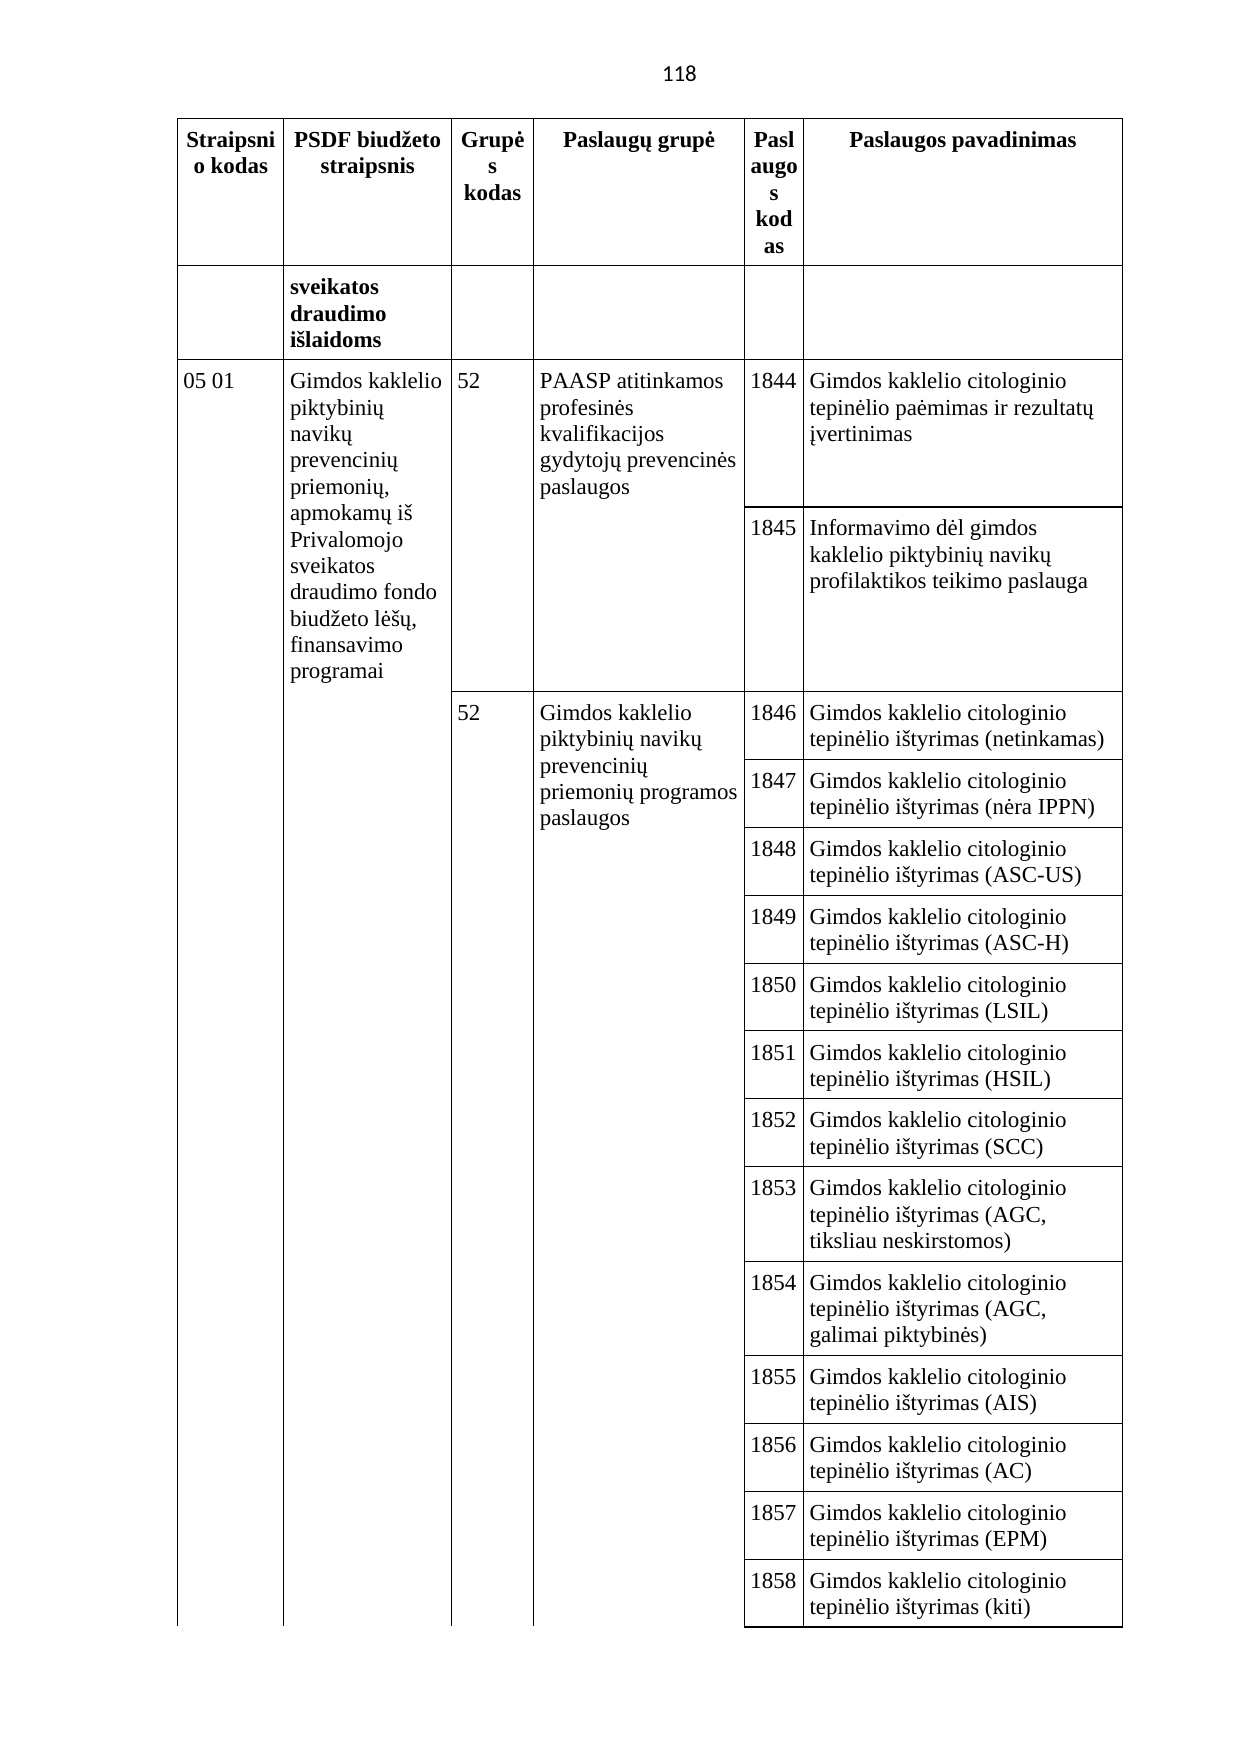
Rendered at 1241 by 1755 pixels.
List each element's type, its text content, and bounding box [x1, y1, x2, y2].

table_cell [534, 1559, 744, 1626]
table_cell [284, 1261, 451, 1355]
table_cell 1848 [745, 828, 803, 894]
table_cell [534, 1261, 744, 1355]
table_cell 1855 [745, 1356, 803, 1423]
table_cell [452, 266, 533, 359]
table_cell [452, 759, 533, 827]
table_cell 1856 [745, 1424, 803, 1491]
table_cell [284, 1423, 451, 1491]
table_cell [534, 963, 744, 1030]
table_cell 1854 [745, 1262, 803, 1355]
table_cell [452, 1030, 533, 1098]
table_cell [178, 1098, 283, 1166]
table_cell [534, 1098, 744, 1166]
table_header PSDF biudžeto straipsnis [284, 119, 451, 265]
table_cell [452, 506, 533, 691]
table_cell [284, 691, 451, 759]
table_cell Gimdos kaklelio citologinio tepinėlio ištyrimas (ASC-US) [804, 828, 1122, 894]
table_cell sveikatos draudimo išlaidoms [284, 266, 451, 359]
table_cell [534, 1166, 744, 1261]
table_cell 1850 [745, 964, 803, 1030]
table_header Grupės kodas [452, 119, 533, 265]
table_cell [284, 1491, 451, 1558]
table_cell [178, 1166, 283, 1261]
table_cell Gimdos kaklelio piktybinių navikų prevencinių priemonių, apmokamų iš Privalomojo sveikatos draudimo fondo biudžeto lėšų, finansavimo programai [284, 360, 451, 691]
table_cell 1857 [745, 1492, 803, 1558]
table_cell [284, 895, 451, 962]
table_cell [178, 1355, 283, 1423]
table_cell [284, 1166, 451, 1261]
table_cell [534, 506, 744, 691]
table_header Straipsnio kodas [178, 119, 283, 265]
table_cell [284, 827, 451, 894]
table_cell [534, 1030, 744, 1098]
table_cell [452, 1423, 533, 1491]
table_cell [178, 1030, 283, 1098]
table_cell [284, 1098, 451, 1166]
table_cell [534, 895, 744, 962]
table_cell Gimdos kaklelio citologinio tepinėlio ištyrimas (SCC) [804, 1099, 1122, 1166]
table_header Paslaugos kodas [745, 119, 803, 265]
table_cell Gimdos kaklelio citologinio tepinėlio ištyrimas (HSIL) [804, 1031, 1122, 1098]
table_cell [178, 266, 283, 359]
table_cell [178, 827, 283, 894]
table_cell [178, 691, 283, 759]
table_cell 1853 [745, 1167, 803, 1261]
table_cell [452, 1355, 533, 1423]
table_header Paslaugų grupė [534, 119, 744, 265]
table_cell [452, 1166, 533, 1261]
table_cell [534, 266, 744, 359]
table_cell [284, 1030, 451, 1098]
table_cell [452, 1098, 533, 1166]
table_cell Gimdos kaklelio citologinio tepinėlio ištyrimas (LSIL) [804, 964, 1122, 1030]
table_cell Gimdos kaklelio citologinio tepinėlio ištyrimas (ASC-H) [804, 896, 1122, 962]
table_cell Gimdos kaklelio citologinio tepinėlio ištyrimas (EPM) [804, 1492, 1122, 1558]
table_cell [178, 506, 283, 691]
table_cell [452, 895, 533, 962]
table_cell [178, 1491, 283, 1558]
table_cell 1844 [745, 360, 803, 506]
table_cell [178, 963, 283, 1030]
table_cell [284, 963, 451, 1030]
table_cell 1846 [745, 692, 803, 759]
table_cell 1849 [745, 896, 803, 962]
table_cell [534, 1355, 744, 1423]
table_cell [178, 895, 283, 962]
table_cell Gimdos kaklelio citologinio tepinėlio ištyrimas (kiti) [804, 1560, 1122, 1626]
table_cell 52 [452, 692, 533, 759]
table_cell [452, 1559, 533, 1626]
table_cell [804, 266, 1122, 359]
table_cell Gimdos kaklelio citologinio tepinėlio ištyrimas (netinkamas) [804, 692, 1122, 759]
table_cell 1852 [745, 1099, 803, 1166]
table_cell [452, 1491, 533, 1558]
table_cell [178, 1261, 283, 1355]
table_cell [452, 963, 533, 1030]
table_cell 1845 [745, 508, 803, 691]
table_cell 1851 [745, 1031, 803, 1098]
table_header Paslaugos pavadinimas [804, 119, 1122, 265]
table_cell 1847 [745, 760, 803, 827]
table_cell [745, 266, 803, 359]
table_cell Gimdos kaklelio citologinio tepinėlio ištyrimas (AGC, galimai piktybinės) [804, 1262, 1122, 1355]
table_cell [534, 1491, 744, 1558]
table_cell 1858 [745, 1560, 803, 1626]
table_cell [284, 759, 451, 827]
table_cell [284, 1559, 451, 1626]
table_cell Gimdos kaklelio citologinio tepinėlio paėmimas ir rezultatų įvertinimas [804, 360, 1122, 506]
table_cell [178, 759, 283, 827]
table_cell Gimdos kaklelio citologinio tepinėlio ištyrimas (nėra IPPN) [804, 760, 1122, 827]
table_cell [452, 827, 533, 894]
table_cell [178, 1423, 283, 1491]
table_cell Gimdos kaklelio citologinio tepinėlio ištyrimas (AC) [804, 1424, 1122, 1491]
table_cell [284, 1355, 451, 1423]
table_cell 52 [452, 360, 533, 506]
table_cell Gimdos kaklelio citologinio tepinėlio ištyrimas (AIS) [804, 1356, 1122, 1423]
table_cell 05 01 [178, 360, 283, 506]
table_cell [534, 1423, 744, 1491]
table_cell [452, 1261, 533, 1355]
table_cell Gimdos kaklelio piktybinių navikų prevencinių priemonių programos paslaugos [534, 692, 744, 894]
table_cell PAASP atitinkamos profesinės kvalifikacijos gydytojų prevencinės paslaugos [534, 360, 744, 506]
table_cell Informavimo dėl gimdos kaklelio piktybinių navikų profilaktikos teikimo paslauga [804, 508, 1122, 691]
table_cell [178, 1559, 283, 1626]
table_cell Gimdos kaklelio citologinio tepinėlio ištyrimas (AGC, tiksliau neskirstomos) [804, 1167, 1122, 1261]
